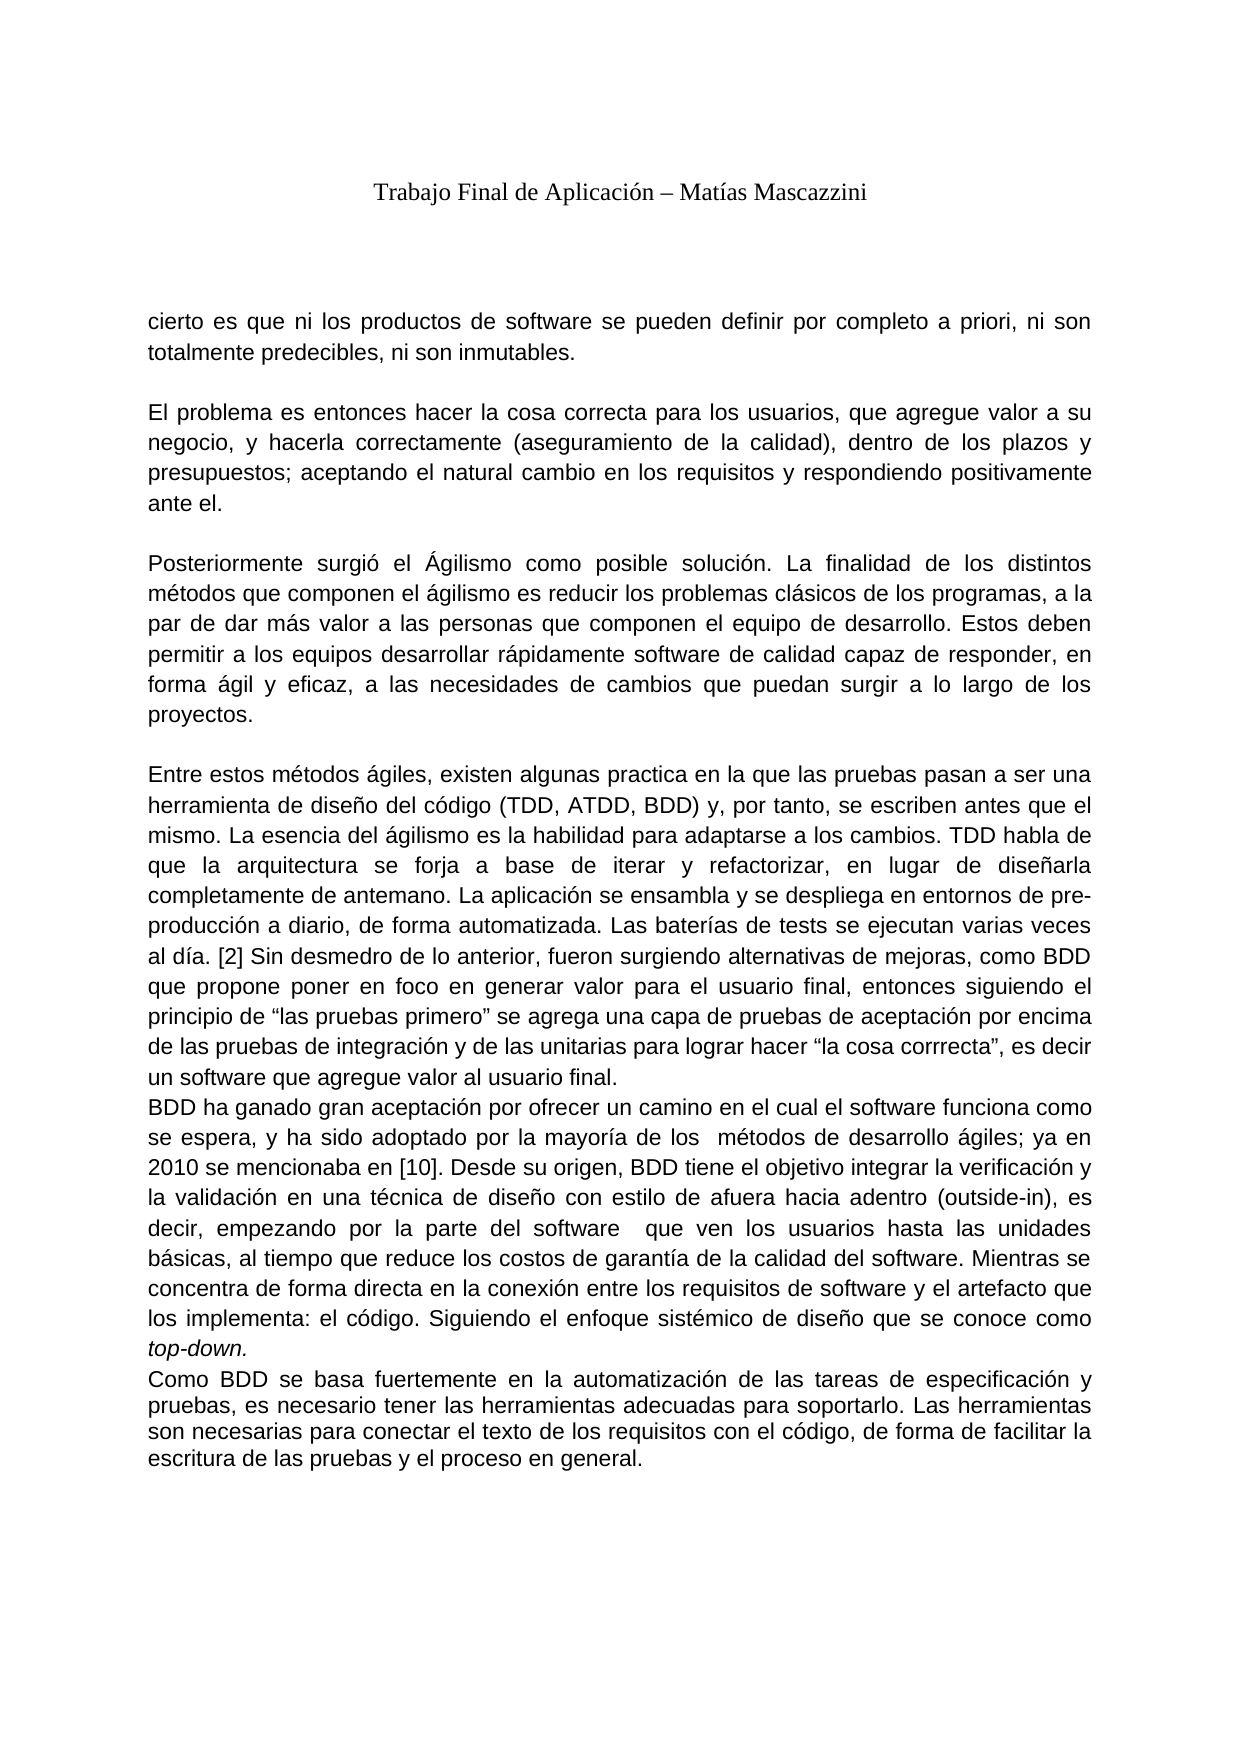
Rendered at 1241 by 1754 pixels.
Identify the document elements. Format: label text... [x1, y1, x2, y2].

text Entre estos métodos ágiles, existen algunas practica en la que las pruebas pasan a ser una herramienta de diseño del código (TDD, ATDD, BDD) y, por tanto, se escriben antes que el mismo. La esencia del ágilismo es la habilidad para adaptarse a los cambios. TDD habla de que la arquitectura se forja a base de iterar y refactorizar, en lugar de diseñarla completamente de antemano. La aplicación se ensambla y se despliega en entornos de pre-producción a diario, de forma automatizada. Las baterías de tests se ejecutan varias veces al día. [2] Sin desmedro de lo anterior, fueron surgiendo alternativas de mejoras, como BDD que propone poner en foco en generar valor para el usuario final, entonces siguiendo el principio de “las pruebas primero” se agrega una capa de pruebas de aceptación por encima de las pruebas de integración y de las unitarias para lograr hacer “la cosa corrrecta”, es decir un software que agregue valor al usuario final. [148, 761, 1093, 1090]
text Posteriormente surgió el Ágilismo como posible solución. La finalidad de los distintos métodos que componen el ágilismo es reducir los problemas clásicos de los programas, a la par de dar más valor a las personas que componen el equipo de desarrollo. Estos deben permitir a los equipos desarrollar rápidamente software de calidad capaz de responder, en forma ágil y eficaz, a las necesidades de cambios que puedan surgir a lo largo de los proyectos. [148, 550, 1093, 727]
text cierto es que ni los productos de software se pueden definir por completo a priori, ni son totalmente predecibles, ni son inmutables. [148, 308, 1093, 365]
text BDD ha ganado gran aceptación por ofrecer un camino en el cual el software funciona como se espera, y ha sido adoptado por la mayoría de los métodos de desarrollo ágiles; ya en 2010 se mencionaba en [10]. Desde su origen, BDD tiene el objetivo integrar la verificación y la validación en una técnica de diseño con estilo de afuera hacia adentro (outside-in), es decir, empezando por la parte del software que ven los usuarios hasta las unidades básicas, al tiempo que reduce los costos de garantía de la calidad del software. Mientras se concentra de forma directa en la conexión entre los requisitos de software y el artefacto que los implementa: el código. Siguiendo el enfoque sistémico de diseño que se conoce como top-down. [148, 1094, 1093, 1362]
text El problema es entonces hacer la cosa correcta para los usuarios, que agregue valor a su negocio, y hacerla correctamente (aseguramiento de la calidad), dentro de los plazos y presupuestos; aceptando el natural cambio en los requisitos y respondiendo positivamente ante el. [148, 399, 1093, 516]
text Como BDD se basa fuertemente en la automatización de las tareas de especificación y pruebas, es necesario tener las herramientas adecuadas para soportarlo. Las herramientas son necesarias para conectar el texto de los requisitos con el código, de forma de facilitar la escritura de las pruebas y el proceso en general. [148, 1366, 1093, 1471]
